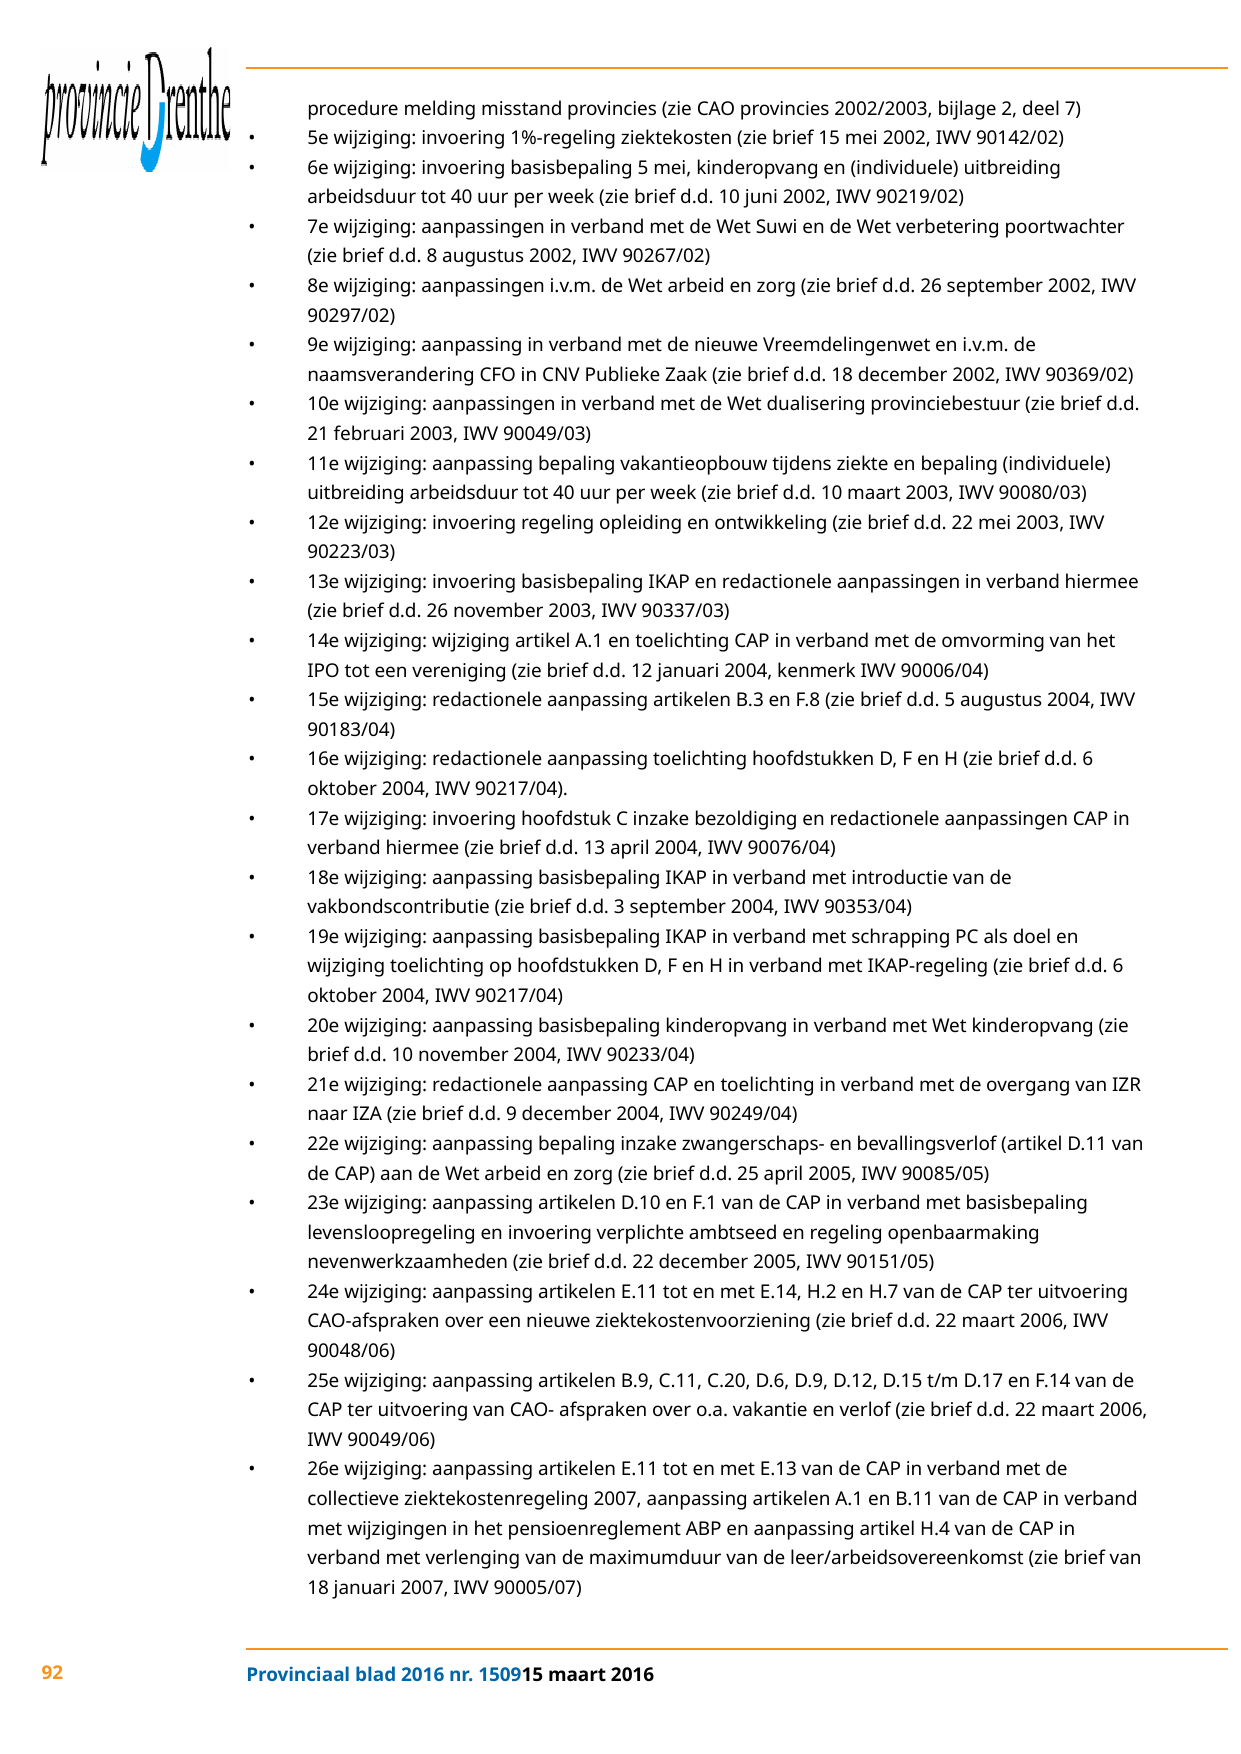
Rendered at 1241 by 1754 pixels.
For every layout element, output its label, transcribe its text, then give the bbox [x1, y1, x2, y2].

list 16e wijziging: redactionele aanpassing toelichting hoofdstukken D, F en H (zie brief d.d. 6 oktober 2004, IWV 90217/04). [248, 746, 1152, 801]
list 12e wijziging: invoering regeling opleiding en ontwikkeling (zie brief d.d. 22 mei 2003, IWV 90223/03) [248, 509, 1152, 564]
list 18e wijziging: aanpassing basisbepaling IKAP in verband met introductie van de vakbondscontributie (zie brief d.d. 3 september 2004, IWV 90353/04) [248, 864, 1152, 919]
list 23e wijziging: aanpassing artikelen D.10 en F.1 van de CAP in verband met basisbepaling levensloopregeling en invoering verplichte ambtseed en regeling openbaarmaking nevenwerkzaamheden (zie brief d.d. 22 december 2005, IWV 90151/05) [248, 1189, 1152, 1274]
list 25e wijziging: aanpassing artikelen B.9, C.11, C.20, D.6, D.9, D.12, D.15 t/m D.17 en F.14 van de CAP ter uitvoering van CAO- afspraken over o.a. vakantie en verlof (zie brief d.d. 22 maart 2006, IWV 90049/06) [248, 1367, 1152, 1452]
list 17e wijziging: invoering hoofdstuk C inzake bezoldiging en redactionele aanpassingen CAP in verband hiermee (zie brief d.d. 13 april 2004, IWV 90076/04) [248, 805, 1152, 860]
list 8e wijziging: aanpassingen i.v.m. de Wet arbeid en zorg (zie brief d.d. 26 september 2002, IWV 90297/02) [248, 272, 1152, 328]
list 10e wijziging: aanpassingen in verband met de Wet dualisering provinciebestuur (zie brief d.d. 21 februari 2003, IWV 90049/03) [248, 391, 1152, 446]
list 21e wijziging: redactionele aanpassing CAP en toelichting in verband met de overgang van IZR naar IZA (zie brief d.d. 9 december 2004, IWV 90249/04) [248, 1071, 1152, 1126]
list 26e wijziging: aanpassing artikelen E.11 tot en met E.13 van de CAP in verband met de collectieve ziektekostenregeling 2007, aanpassing artikelen A.1 en B.11 van de CAP in verband met wijzigingen in het pensioenreglement ABP en aanpassing artikel H.4 van de CAP in verband met verlenging van de maximumduur van de leer/arbeidsovereenkomst (zie brief van 18 januari 2007, IWV 90005/07) [248, 1456, 1152, 1600]
list 20e wijziging: aanpassing basisbepaling kinderopvang in verband met Wet kinderopvang (zie brief d.d. 10 november 2004, IWV 90233/04) [248, 1012, 1152, 1067]
list 11e wijziging: aanpassing bepaling vakantieopbouw tijdens ziekte en bepaling (individuele) uitbreiding arbeidsduur tot 40 uur per week (zie brief d.d. 10 maart 2003, IWV 90080/03) [248, 450, 1152, 505]
list 24e wijziging: aanpassing artikelen E.11 tot en met E.14, H.2 en H.7 van de CAP ter uitvoering CAO-afspraken over een nieuwe ziektekostenvoorziening (zie brief d.d. 22 maart 2006, IWV 90048/06) [248, 1278, 1152, 1363]
list 6e wijziging: invoering basisbepaling 5 mei, kinderopvang en (individuele) uitbreiding arbeidsduur tot 40 uur per week (zie brief d.d. 10 juni 2002, IWV 90219/02) [248, 154, 1152, 209]
list 13e wijziging: invoering basisbepaling IKAP en redactionele aanpassingen in verband hiermee (zie brief d.d. 26 november 2003, IWV 90337/03) [248, 568, 1152, 623]
list 7e wijziging: aanpassingen in verband met de Wet Suwi en de Wet verbetering poortwachter (zie brief d.d. 8 augustus 2002, IWV 90267/02) [248, 213, 1152, 268]
picture [41, 47, 231, 172]
list 22e wijziging: aanpassing bepaling inzake zwangerschaps- en bevallingsverlof (artikel D.11 van de CAP) aan de Wet arbeid en zorg (zie brief d.d. 25 april 2005, IWV 90085/05) [248, 1130, 1152, 1186]
list 14e wijziging: wijziging artikel A.1 en toelichting CAP in verband met de omvorming van het IPO tot een vereniging (zie brief d.d. 12 januari 2004, kenmerk IWV 90006/04) [248, 627, 1152, 683]
list procedure melding misstand provincies (zie CAO provincies 2002/2003, bijlage 2, deel 7) [248, 95, 1152, 121]
list 15e wijziging: redactionele aanpassing artikelen B.3 en F.8 (zie brief d.d. 5 augustus 2004, IWV 90183/04) [248, 686, 1152, 742]
list 19e wijziging: aanpassing basisbepaling IKAP in verband met schrapping PC als doel en wijziging toelichting op hoofdstukken D, F en H in verband met IKAP-regeling (zie brief d.d. 6 oktober 2004, IWV 90217/04) [248, 923, 1152, 1008]
list 5e wijziging: invoering 1%-regeling ziektekosten (zie brief 15 mei 2002, IWV 90142/02) [248, 124, 1152, 150]
list 9e wijziging: aanpassing in verband met de nieuwe Vreemdelingenwet en i.v.m. de naamsverandering CFO in CNV Publieke Zaak (zie brief d.d. 18 december 2002, IWV 90369/02) [248, 331, 1152, 387]
